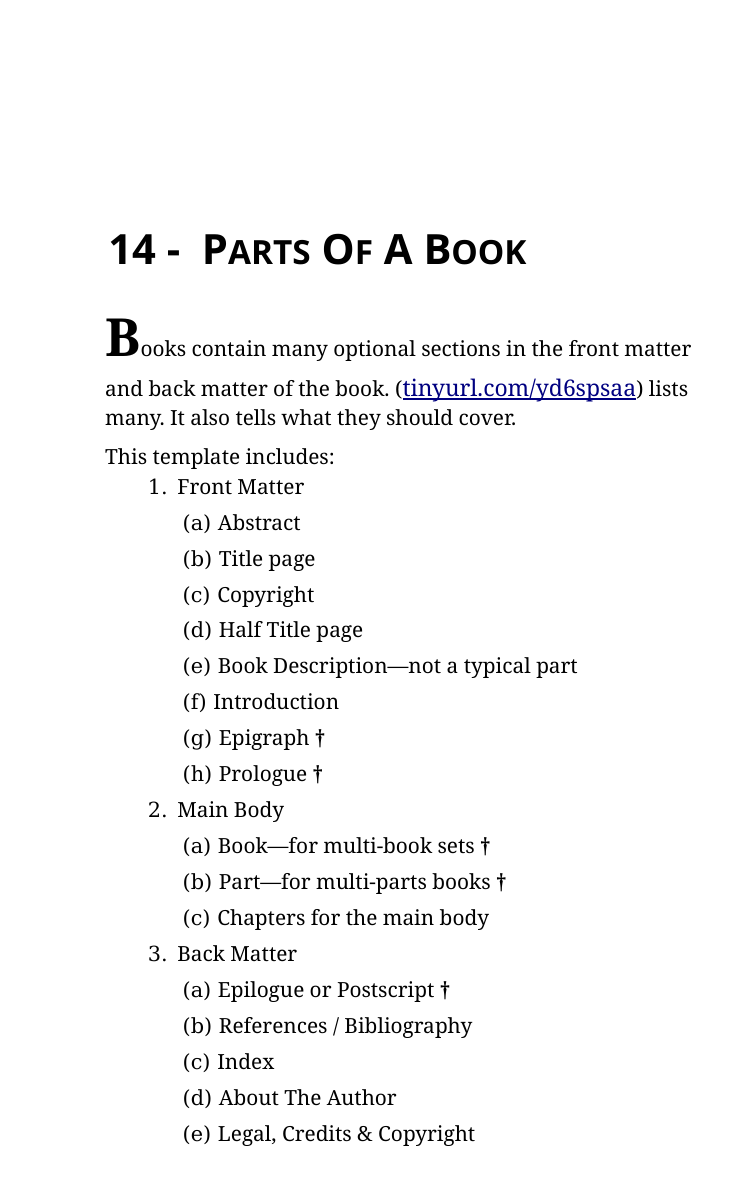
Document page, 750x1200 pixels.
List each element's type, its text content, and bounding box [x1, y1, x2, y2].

list Copyright [176, 580, 697, 608]
list Introduction [176, 687, 697, 716]
list Half Title page [176, 616, 697, 644]
list Part—for multi-parts books † [176, 867, 697, 896]
list Title page [176, 544, 697, 572]
text Books contain many optional sections in the front matter and back matter of the book. (tinyurl.com/yd6spsaa) lists many. It also tells what they should cover. [105, 300, 697, 432]
list Book Description—not a typical part [176, 652, 697, 680]
list Prologue † [176, 759, 697, 788]
list About The Author [176, 1083, 697, 1111]
list Legal, Credits & Copyright [176, 1119, 697, 1147]
list References / Bibliography [176, 1011, 697, 1039]
list Epilogue or Postscript † [176, 975, 697, 1003]
list Book—for multi-book sets † [176, 831, 697, 860]
list Main Body [141, 795, 697, 824]
list Index [176, 1047, 697, 1075]
subtitle Parts Of A Book [105, 217, 697, 279]
list Chapters for the main body [176, 903, 697, 932]
list Front Matter [141, 472, 697, 500]
list Epigraph † [176, 723, 697, 752]
list Abstract [176, 508, 697, 536]
list Back Matter [141, 939, 697, 967]
text This template includes: [105, 442, 697, 470]
